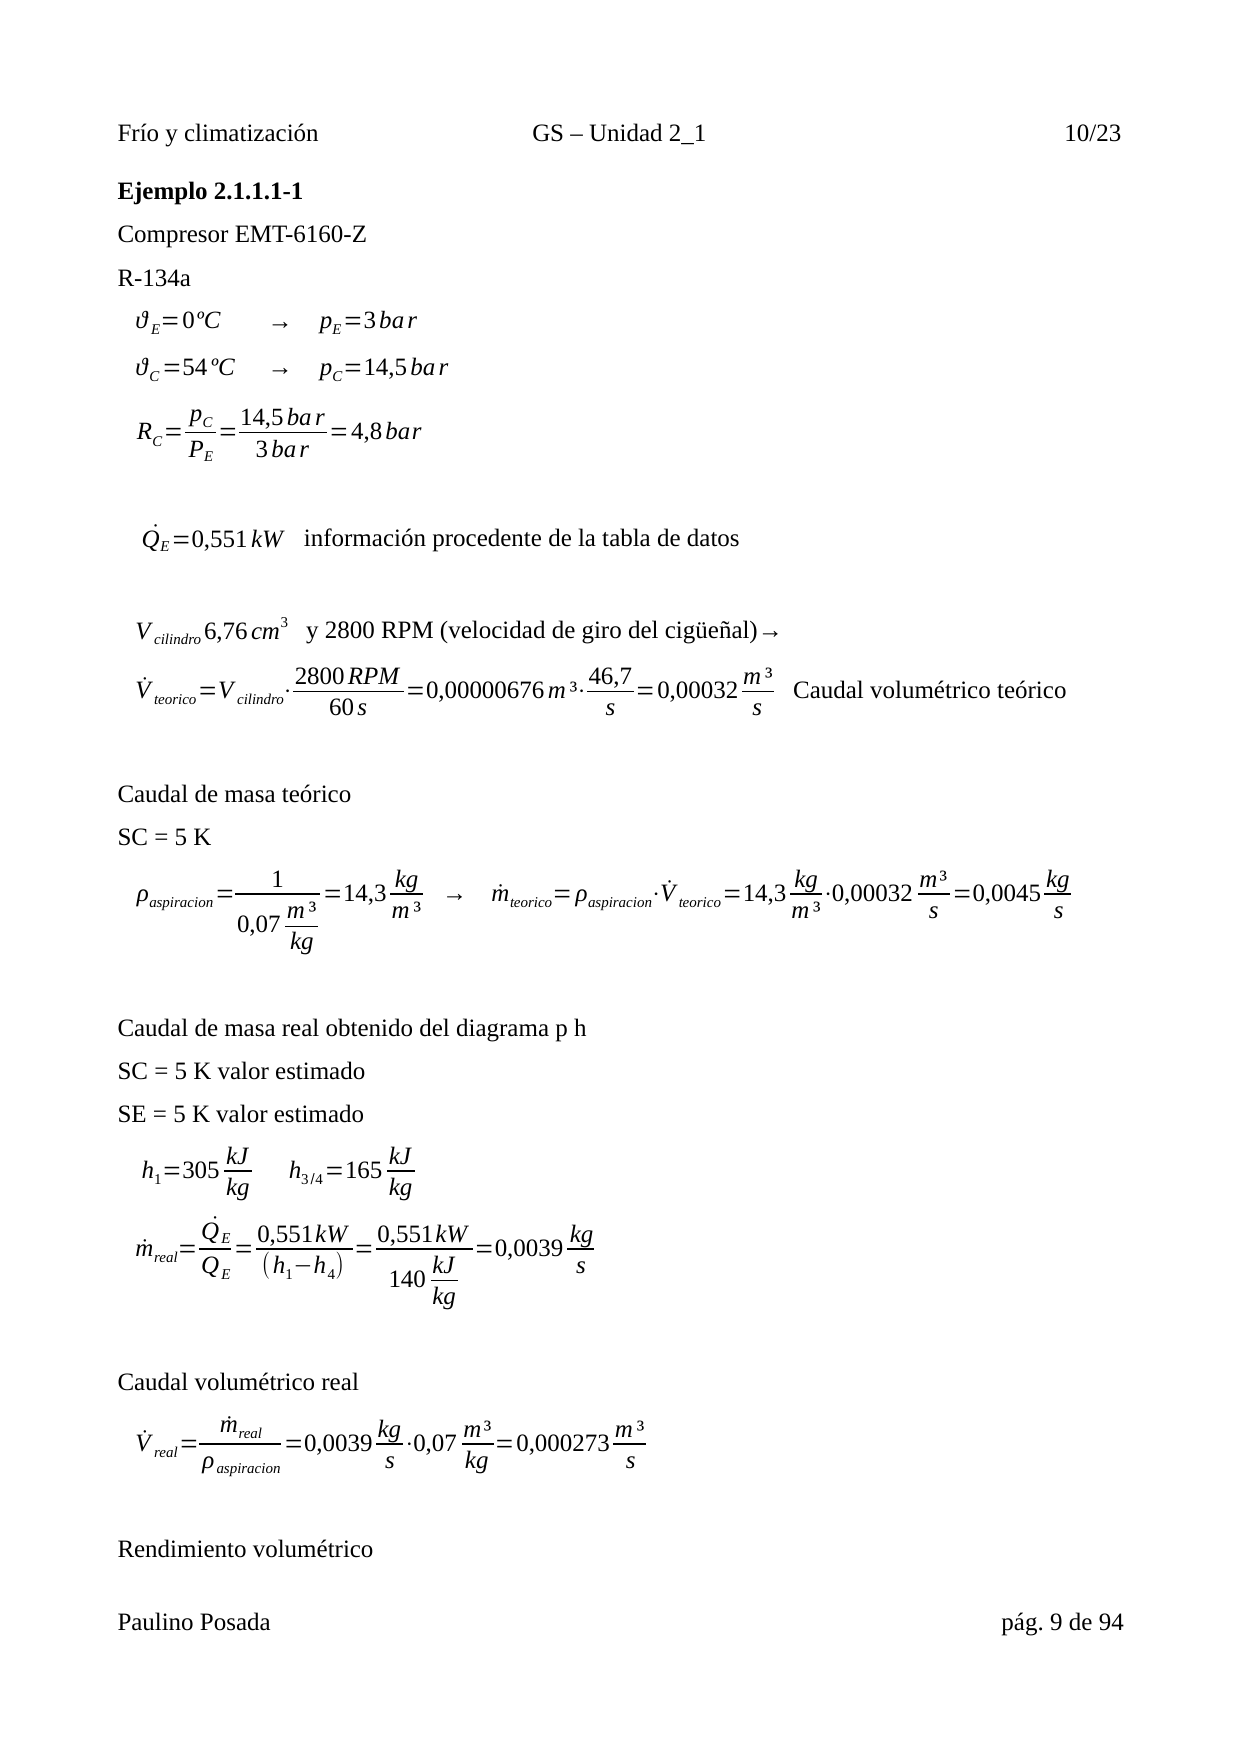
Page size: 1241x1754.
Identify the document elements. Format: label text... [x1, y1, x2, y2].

text SC = 5 K [117, 822, 1123, 851]
text SE = 5 K valor estimado [117, 1099, 1123, 1128]
text Caudal de masa teórico [117, 779, 1123, 808]
text información procedente de la tabla de datos [117, 523, 1123, 556]
text Rendimiento volumétrico [117, 1534, 1123, 1563]
text Compresor EMT-6160-Z [117, 219, 1123, 248]
text → [117, 306, 1123, 338]
text Caudal de masa real obtenido del diagrama p h [117, 1013, 1123, 1042]
text y 2800 RPM (velocidad de giro del cigüeñal)→ Caudal volumétrico teórico [117, 613, 1123, 721]
text Ejemplo 2.1.1.1-1 [117, 176, 1123, 205]
text → [117, 865, 1123, 955]
text → [117, 352, 1123, 385]
text Caudal volumétrico real [117, 1367, 1123, 1396]
text R-134a [117, 263, 1123, 291]
text SC = 5 K valor estimado [117, 1056, 1123, 1085]
